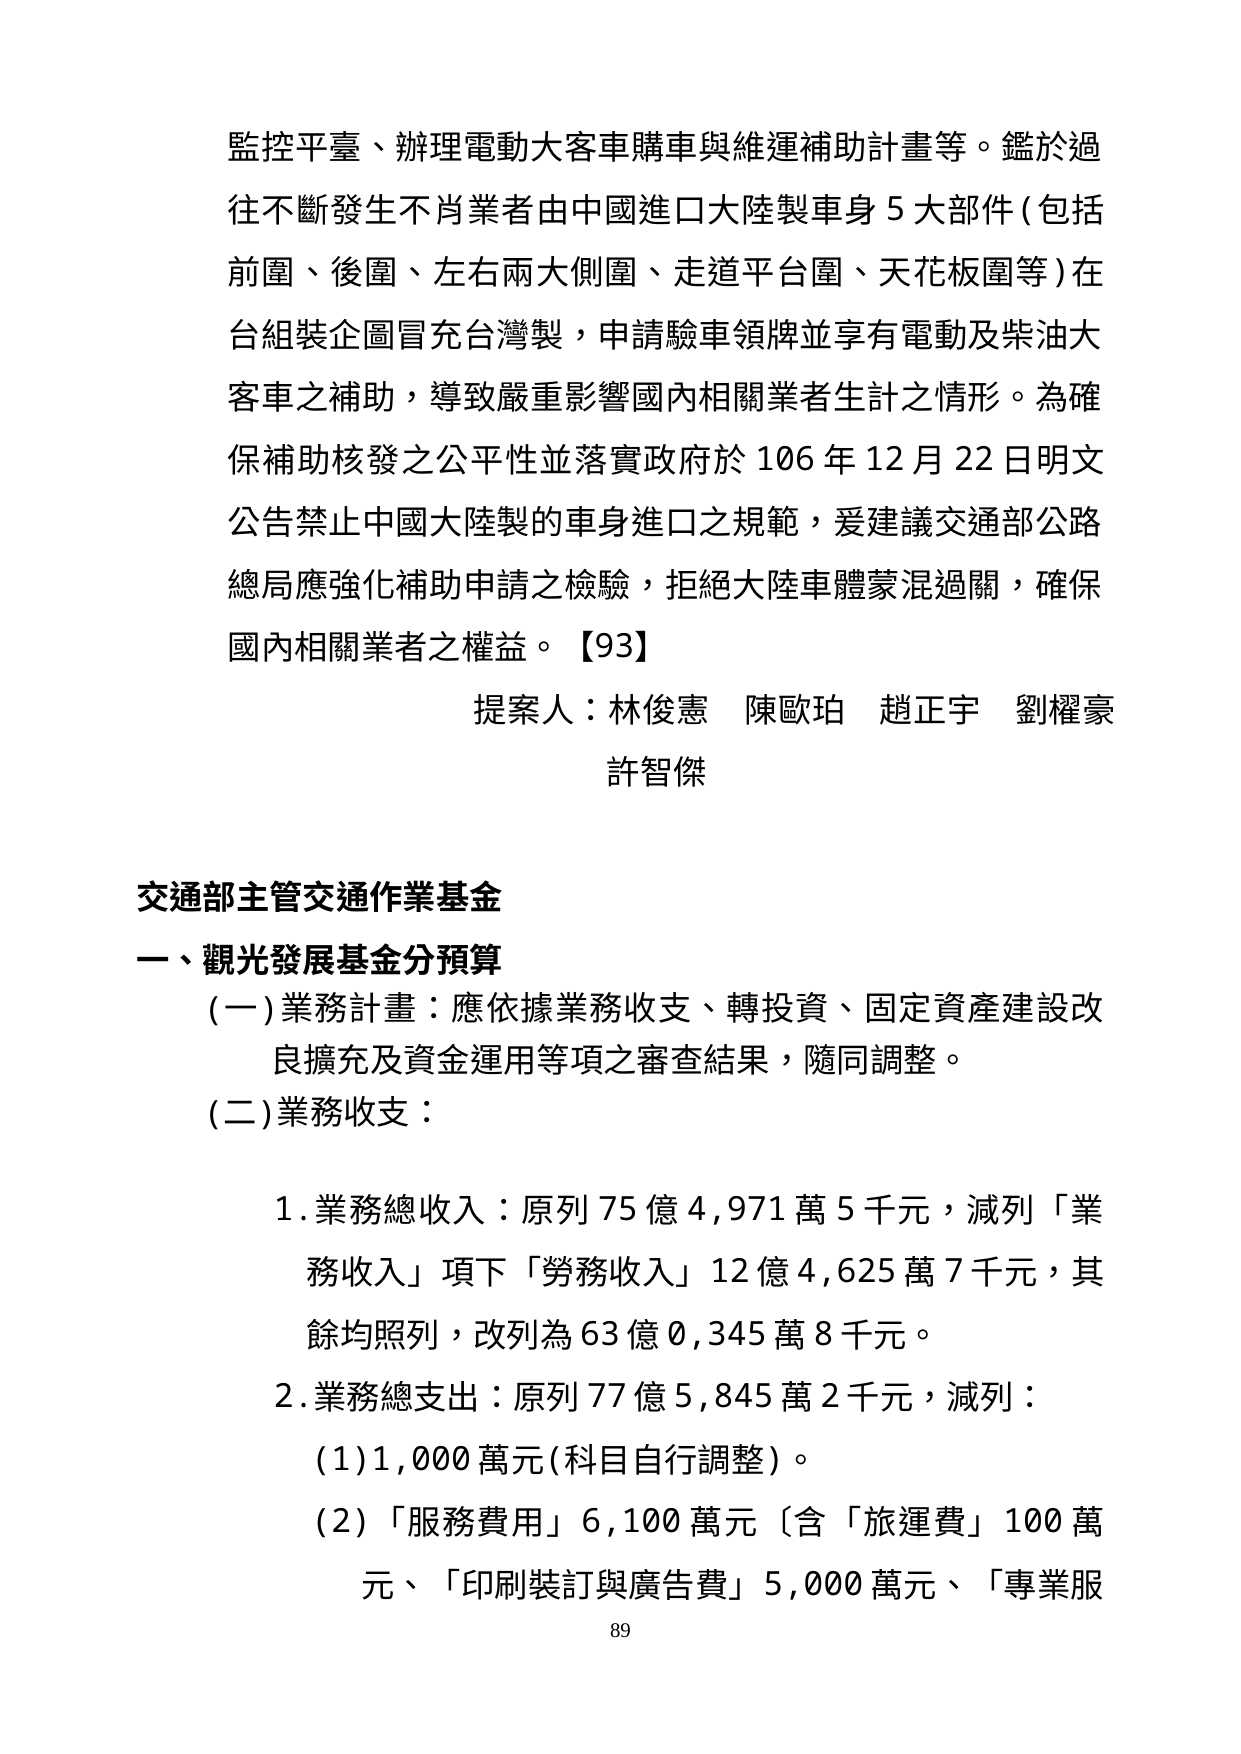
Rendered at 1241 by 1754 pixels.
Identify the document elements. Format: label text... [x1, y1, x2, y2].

text (二)業務收支： [203, 1082, 1104, 1134]
text 提案人：林俊憲 陳歐珀 趙正宇 劉櫂豪 許智傑 [473, 666, 1117, 791]
text (2)「服務費用」6,100萬元〔含「旅運費」100萬元、「印刷裝訂與廣告費」5,000萬元、「專業服 [311, 1478, 1104, 1603]
text 1.業務總收入：原列75億4,971萬5千元，減列「業務收入」項下「勞務收入」12億4,625萬7千元，其餘均照列，改列為63億0,345萬8千元。 [273, 1166, 1104, 1353]
text (1)1,000萬元(科目自行調整)。 [311, 1416, 1104, 1478]
text 監控平臺、辦理電動大客車購車與維運補助計畫等。鑑於過往不斷發生不肖業者由中國進口大陸製車身5大部件(包括前圍、後圍、左右兩大側圍、走道平台圍、天花板圍等)在台組裝企圖冒充台灣製，申請驗車領牌並享有電動及柴油大客車之補助，導致嚴重影響國內相關業者生計之情形。為確保補助核發之公平性並落實政府於106年12月22日明文公告禁止中國大陸製的車身進口之規範，爰建議交通部公路總局應強化補助申請之檢驗，拒絕大陸車體蒙混過關，確保國內相關業者之權益。【93】 [161, 103, 1104, 666]
text (一)業務計畫：應依據業務收支、轉投資、固定資產建設改良擴充及資金運用等項之審查結果，隨同調整。 [203, 978, 1104, 1082]
text 交通部主管交通作業基金 [136, 853, 1104, 916]
text 一、觀光發展基金分預算 [136, 916, 1104, 978]
text 2.業務總支出：原列77億5,845萬2千元，減列： [273, 1353, 1104, 1416]
